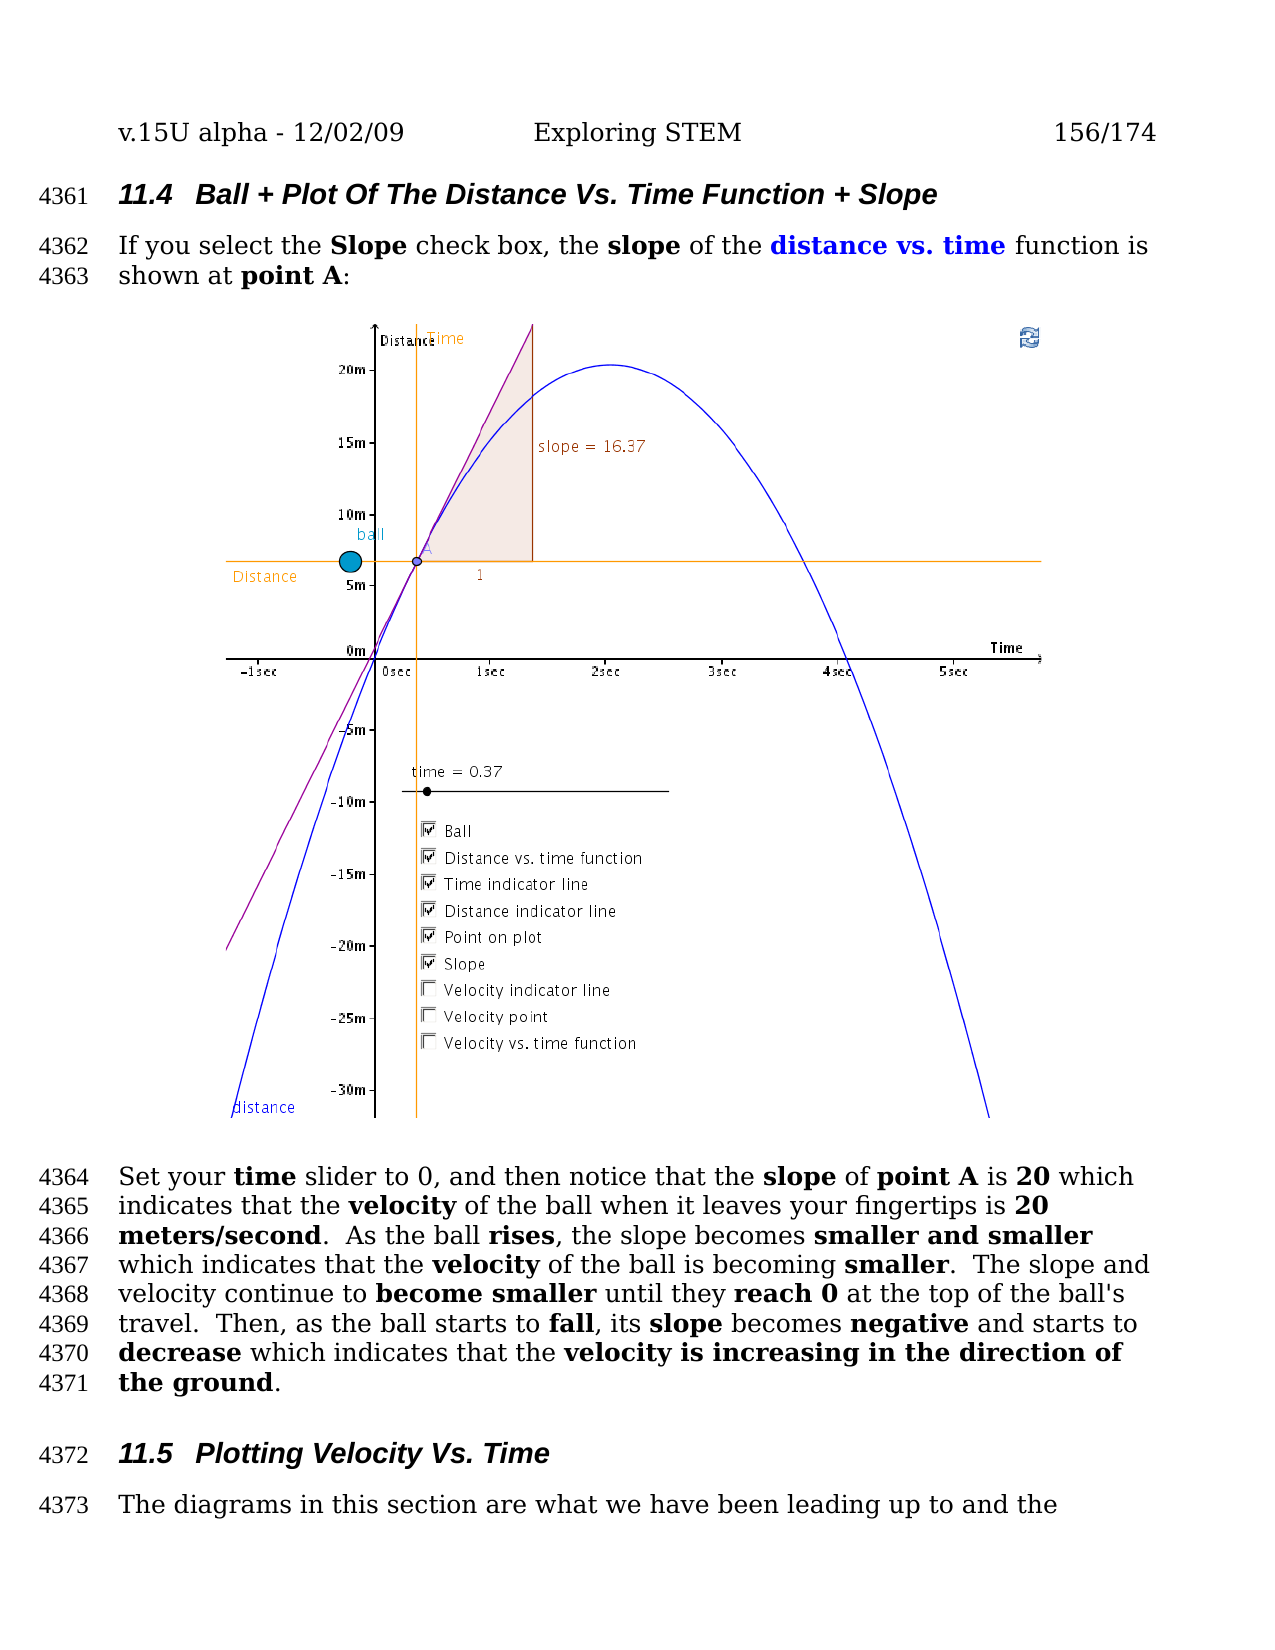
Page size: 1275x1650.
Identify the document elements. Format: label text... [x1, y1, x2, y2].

text If you select the Slope check box, the slope of the distance vs. time function is shown at point A: [118, 231, 1157, 290]
text The diagrams in this section are what we have been leading up to and the [118, 1490, 1157, 1519]
subtitle Ball + Plot Of The Distance Vs. Time Function + Slope [118, 177, 1157, 210]
subtitle Plotting Velocity Vs. Time [118, 1436, 1157, 1469]
picture [225, 324, 1042, 1118]
text Set your time slider to 0, and then notice that the slope of point A is 20 which indicates that the velocity of the ball when it leaves your fingertips is 20 meters/second. As the ball rises, the slope becomes smaller and smaller which indicates that the velocity of the ball is becoming smaller. The slope and velocity continue to become smaller until they reach 0 at the top of the ball's travel. Then, as the ball starts to fall, its slope becomes negative and starts to decrease which indicates that the velocity is increasing in the direction of the ground. [118, 1162, 1157, 1397]
